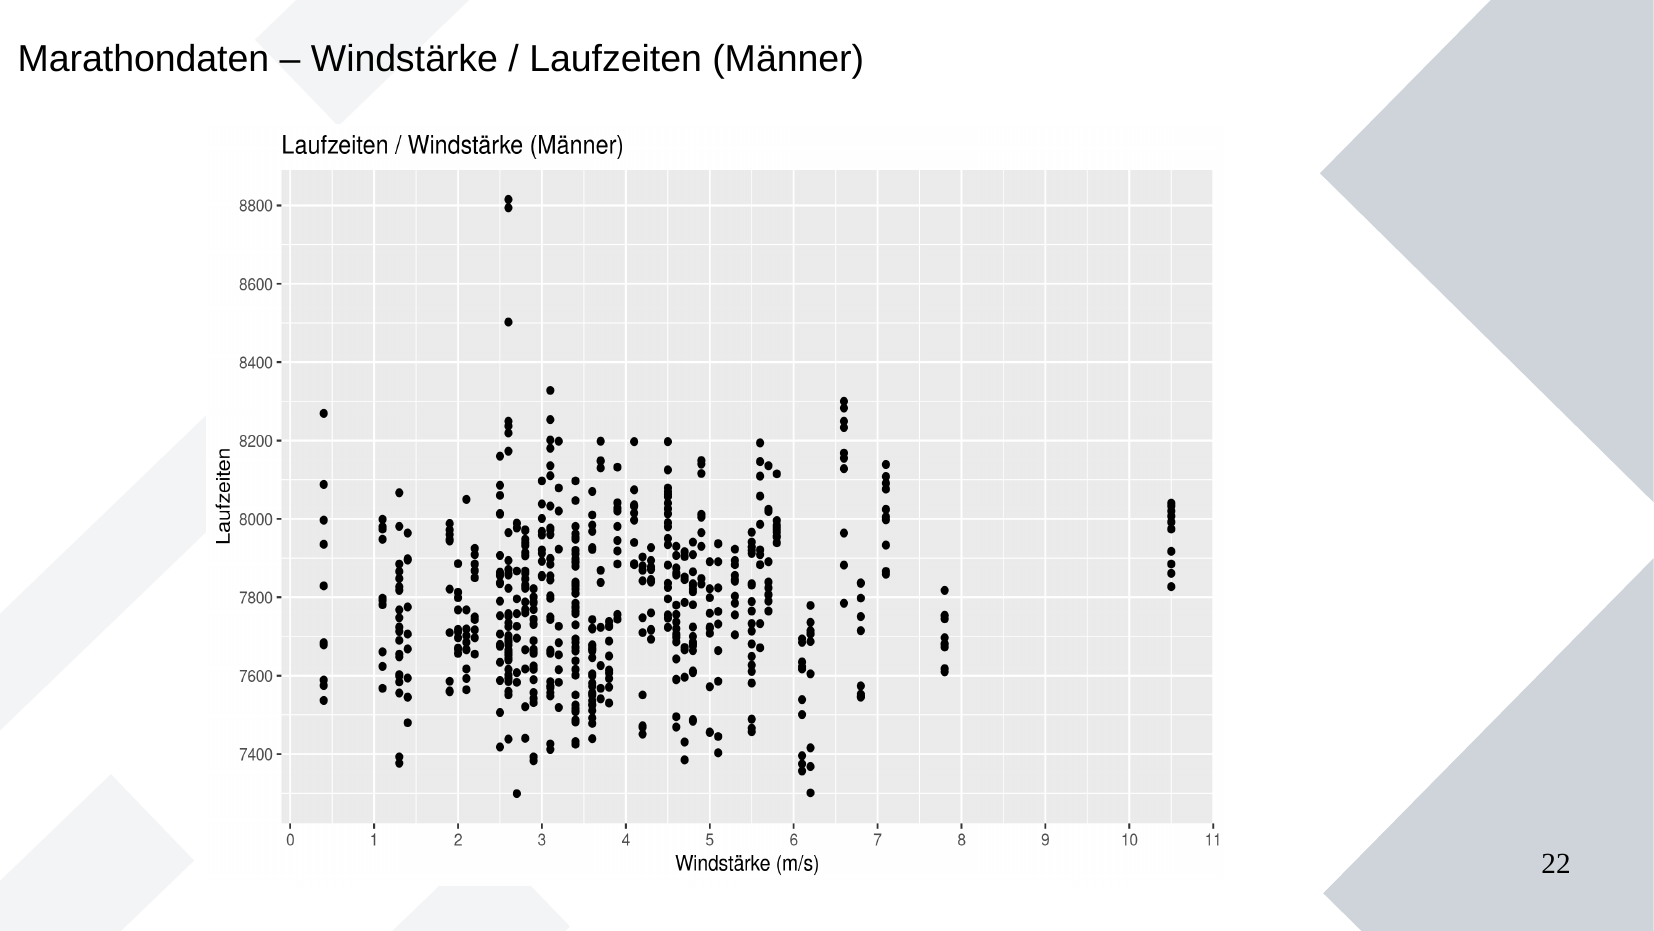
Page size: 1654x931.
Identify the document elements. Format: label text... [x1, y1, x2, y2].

title Marathondaten – Windstärke / Laufzeiten (Männer) [17, 27, 1506, 89]
picture [206, 124, 1223, 886]
